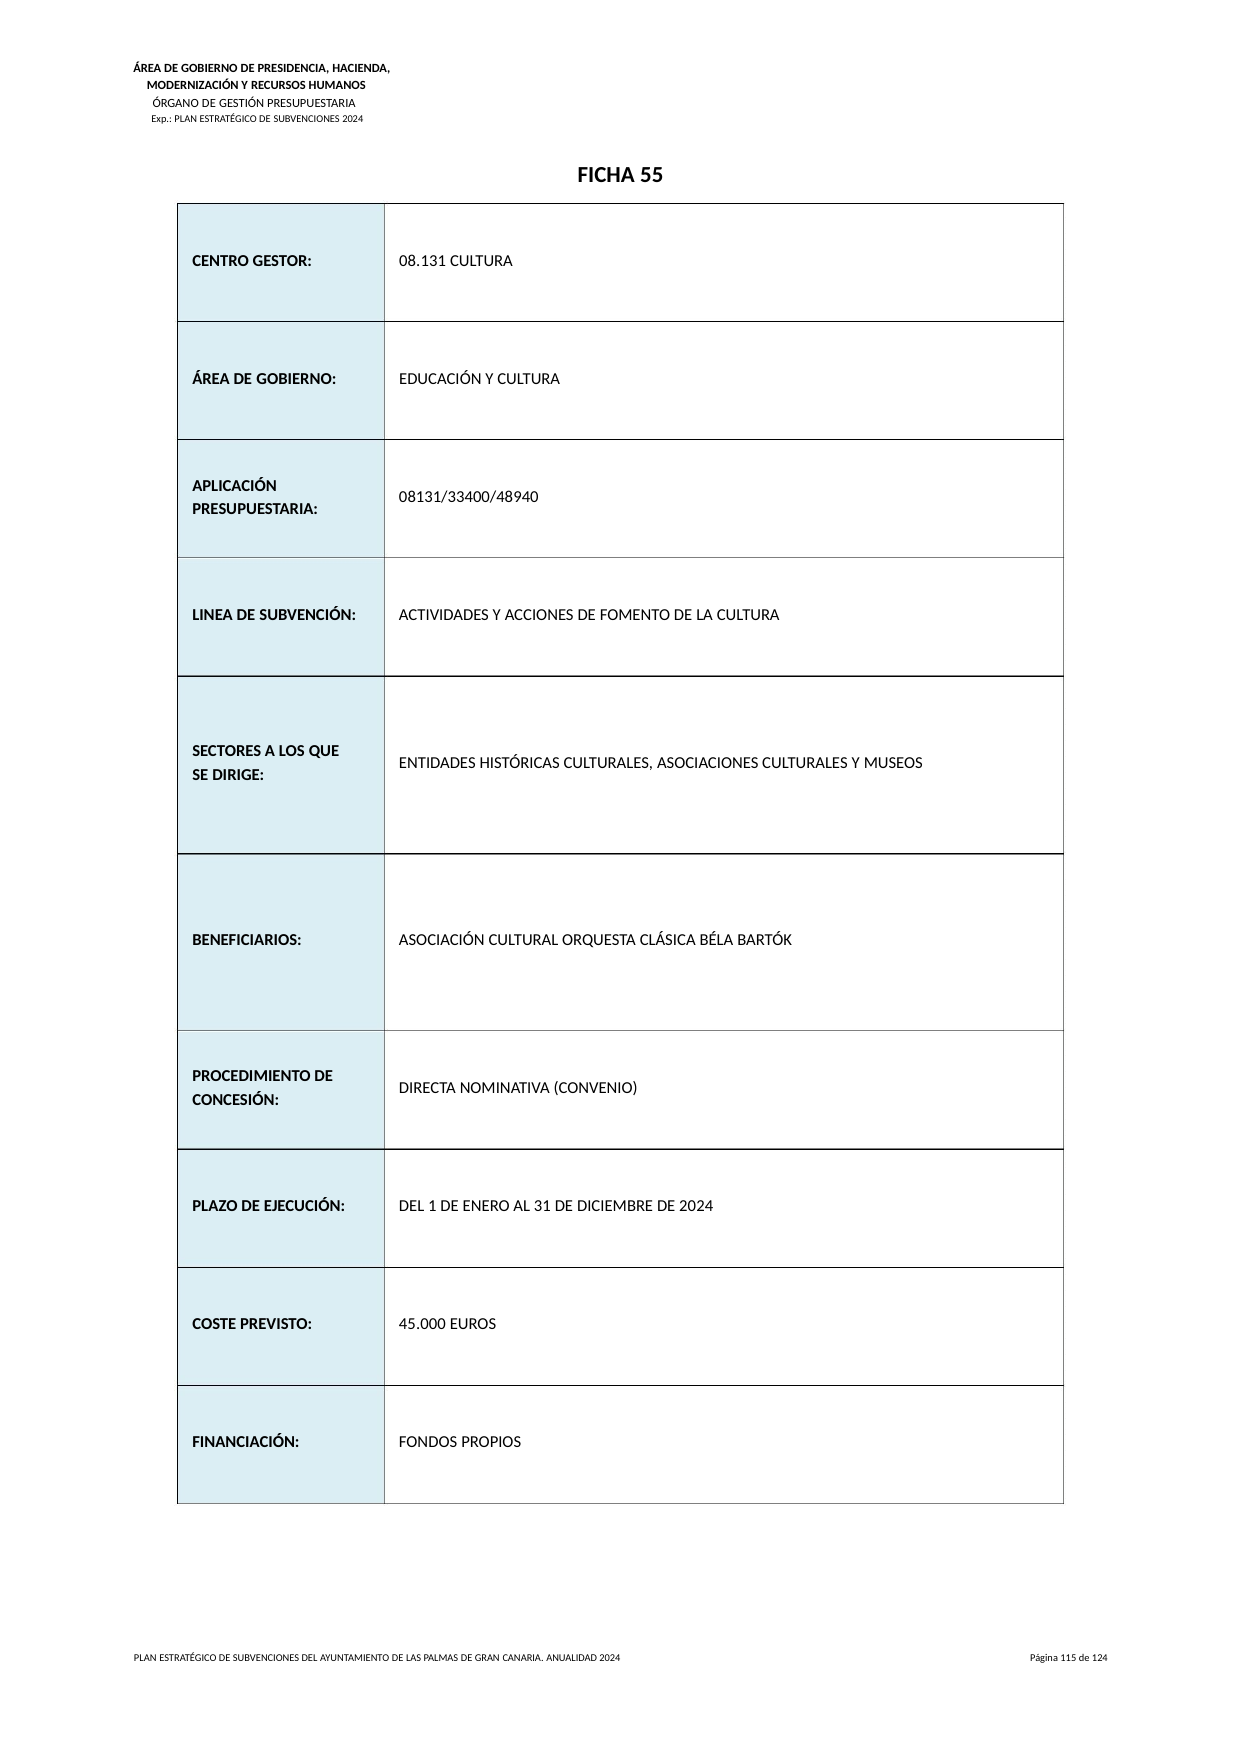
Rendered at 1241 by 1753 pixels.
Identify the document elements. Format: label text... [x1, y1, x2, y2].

picture [174, 200, 1066, 1506]
text DEL 1 DE ENERO AL 31 DE DICIEMBRE DE 2024 [399, 1195, 738, 1216]
text FONDOS PROPIOS [399, 1431, 546, 1452]
text BENEFICIARIOS: [192, 929, 327, 950]
text PROCEDIMIENTO DE [192, 1065, 359, 1086]
text APLICACIÓN [192, 475, 345, 495]
text ÓRGANO DE GESTIÓN PRESUPUESTARIA [152, 95, 415, 110]
text PLAZO DE EJECUCIÓN: [192, 1195, 370, 1216]
text DIRECTA NOMINATIVA (CONVENIO) [399, 1077, 738, 1097]
text ÁREA DE GOBIERNO DE PRESIDENCIA, HACIENDA, [133, 60, 415, 75]
text 08.131 CULTURA [399, 250, 538, 271]
text 0 [399, 486, 407, 507]
text CENTRO GESTOR: [192, 250, 338, 271]
text PRESUPUESTARIA: [192, 498, 345, 518]
text ENTIDADES HISTÓRICAS CULTURALES, ASOCIACIONES CULTURALES Y MUSEOS [399, 752, 952, 773]
text SE DIRIGE: [192, 764, 365, 784]
text 8131/33400/48940 [407, 486, 564, 507]
text FICHA 55 [577, 160, 688, 188]
text MODERNIZACIÓN Y RECURSOS HUMANOS [147, 77, 415, 93]
text ÁREA DE GOBIERNO: [192, 368, 361, 389]
text EDUCACIÓN Y CULTURA [399, 368, 586, 389]
text Exp.: PLAN ESTRATÉGICO DE SUBVENCIONES 2024 [151, 112, 415, 125]
text FINANCIACIÓN: [192, 1431, 370, 1452]
text ASOCIACIÓN CULTURAL ORQUESTA CLÁSICA BÉLA BARTÓK [399, 929, 821, 950]
text LINEA DE SUBVENCIÓN: [192, 604, 381, 625]
text CONCESIÓN: [192, 1089, 359, 1109]
text PLAN ESTRATÉGICO DE SUBVENCIONES DEL AYUNTAMIENTO DE LAS PALMAS DE GRAN CANARIA. ANUALIDAD 2024 [134, 1652, 648, 1664]
text COSTE PREVISTO: [192, 1313, 370, 1334]
text 45.000 EUROS [399, 1313, 738, 1334]
text Página 115 de 124 [1030, 1652, 1123, 1664]
text ACTIVIDADES Y ACCIONES DE FOMENTO DE LA CULTURA [399, 604, 807, 625]
text SECTORES A LOS QUE [192, 741, 365, 761]
